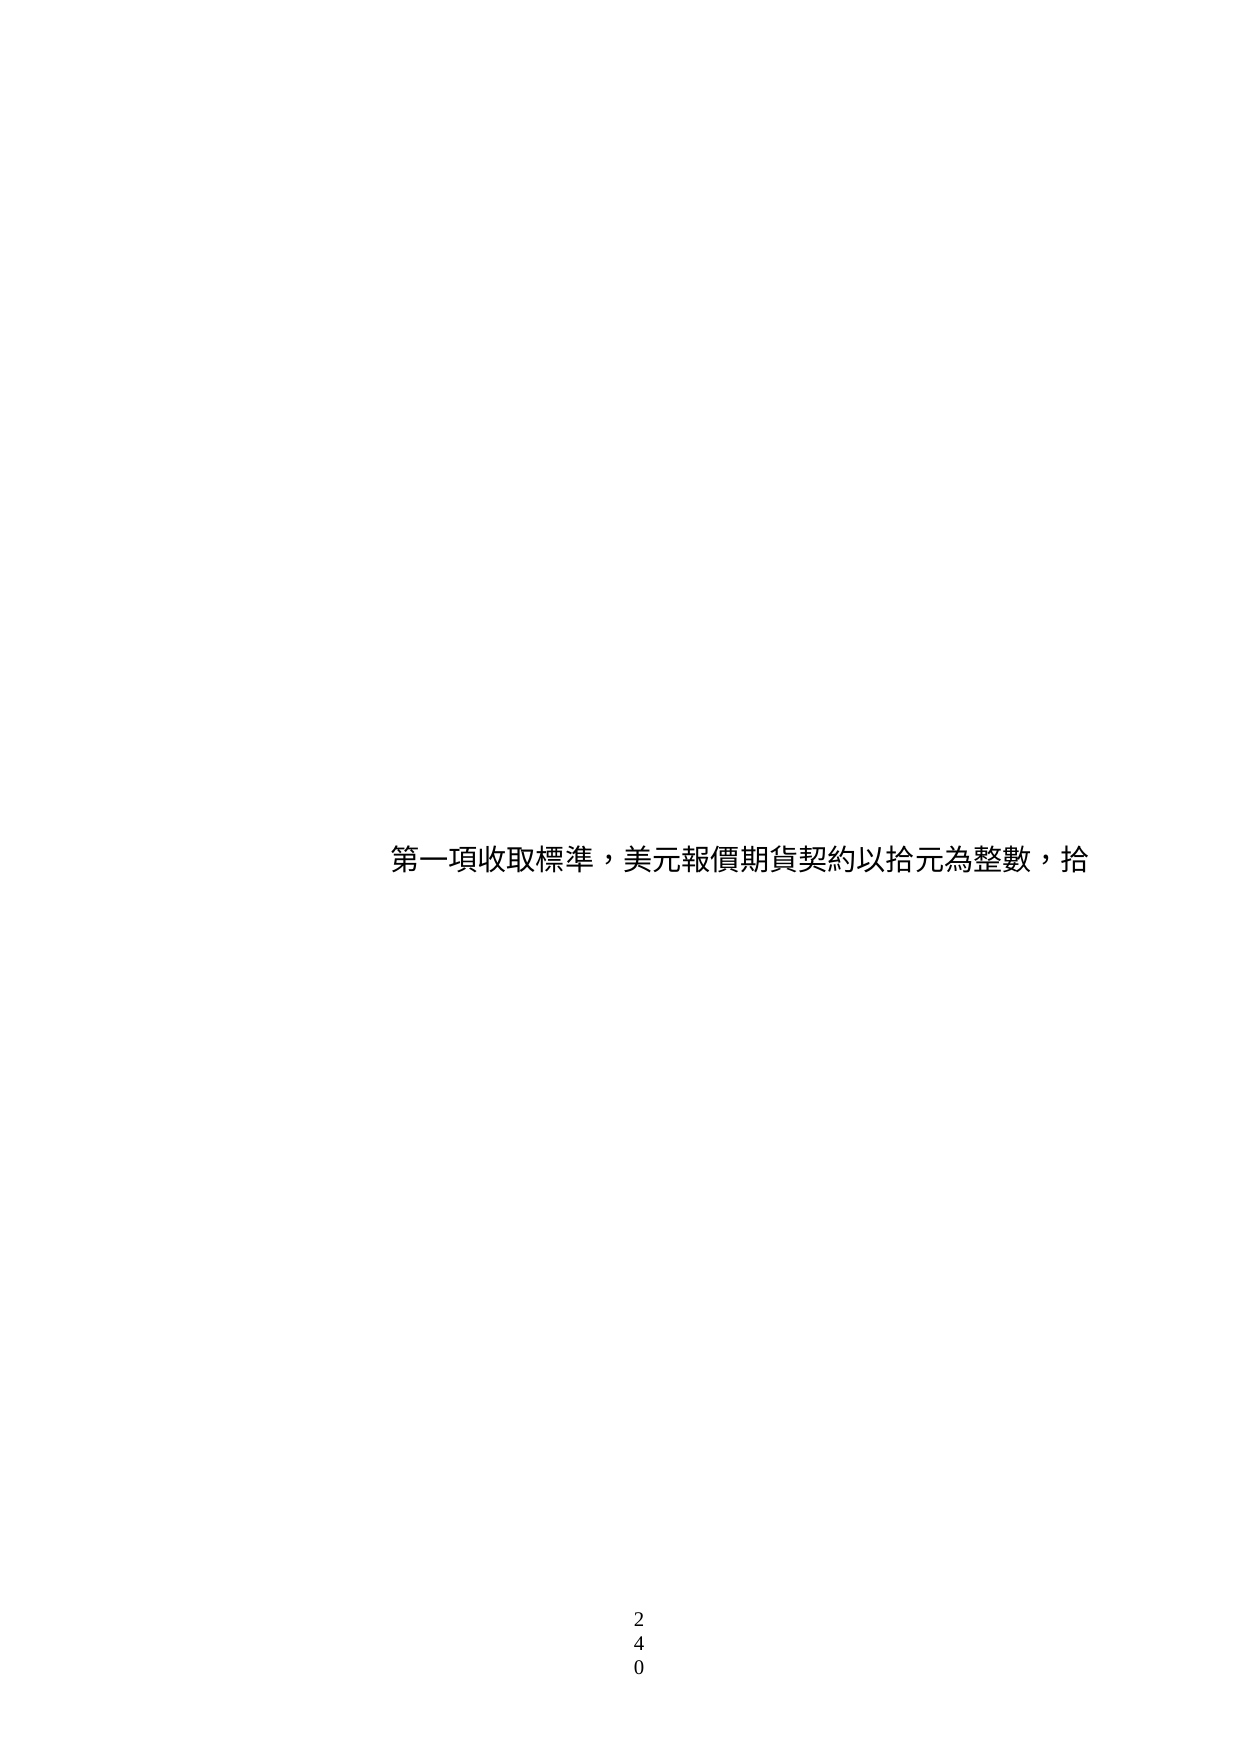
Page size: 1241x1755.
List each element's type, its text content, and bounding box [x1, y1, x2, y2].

text 第一項收取標準，美元報價期貨契約以拾元為整數，拾 [327, 816, 1106, 879]
